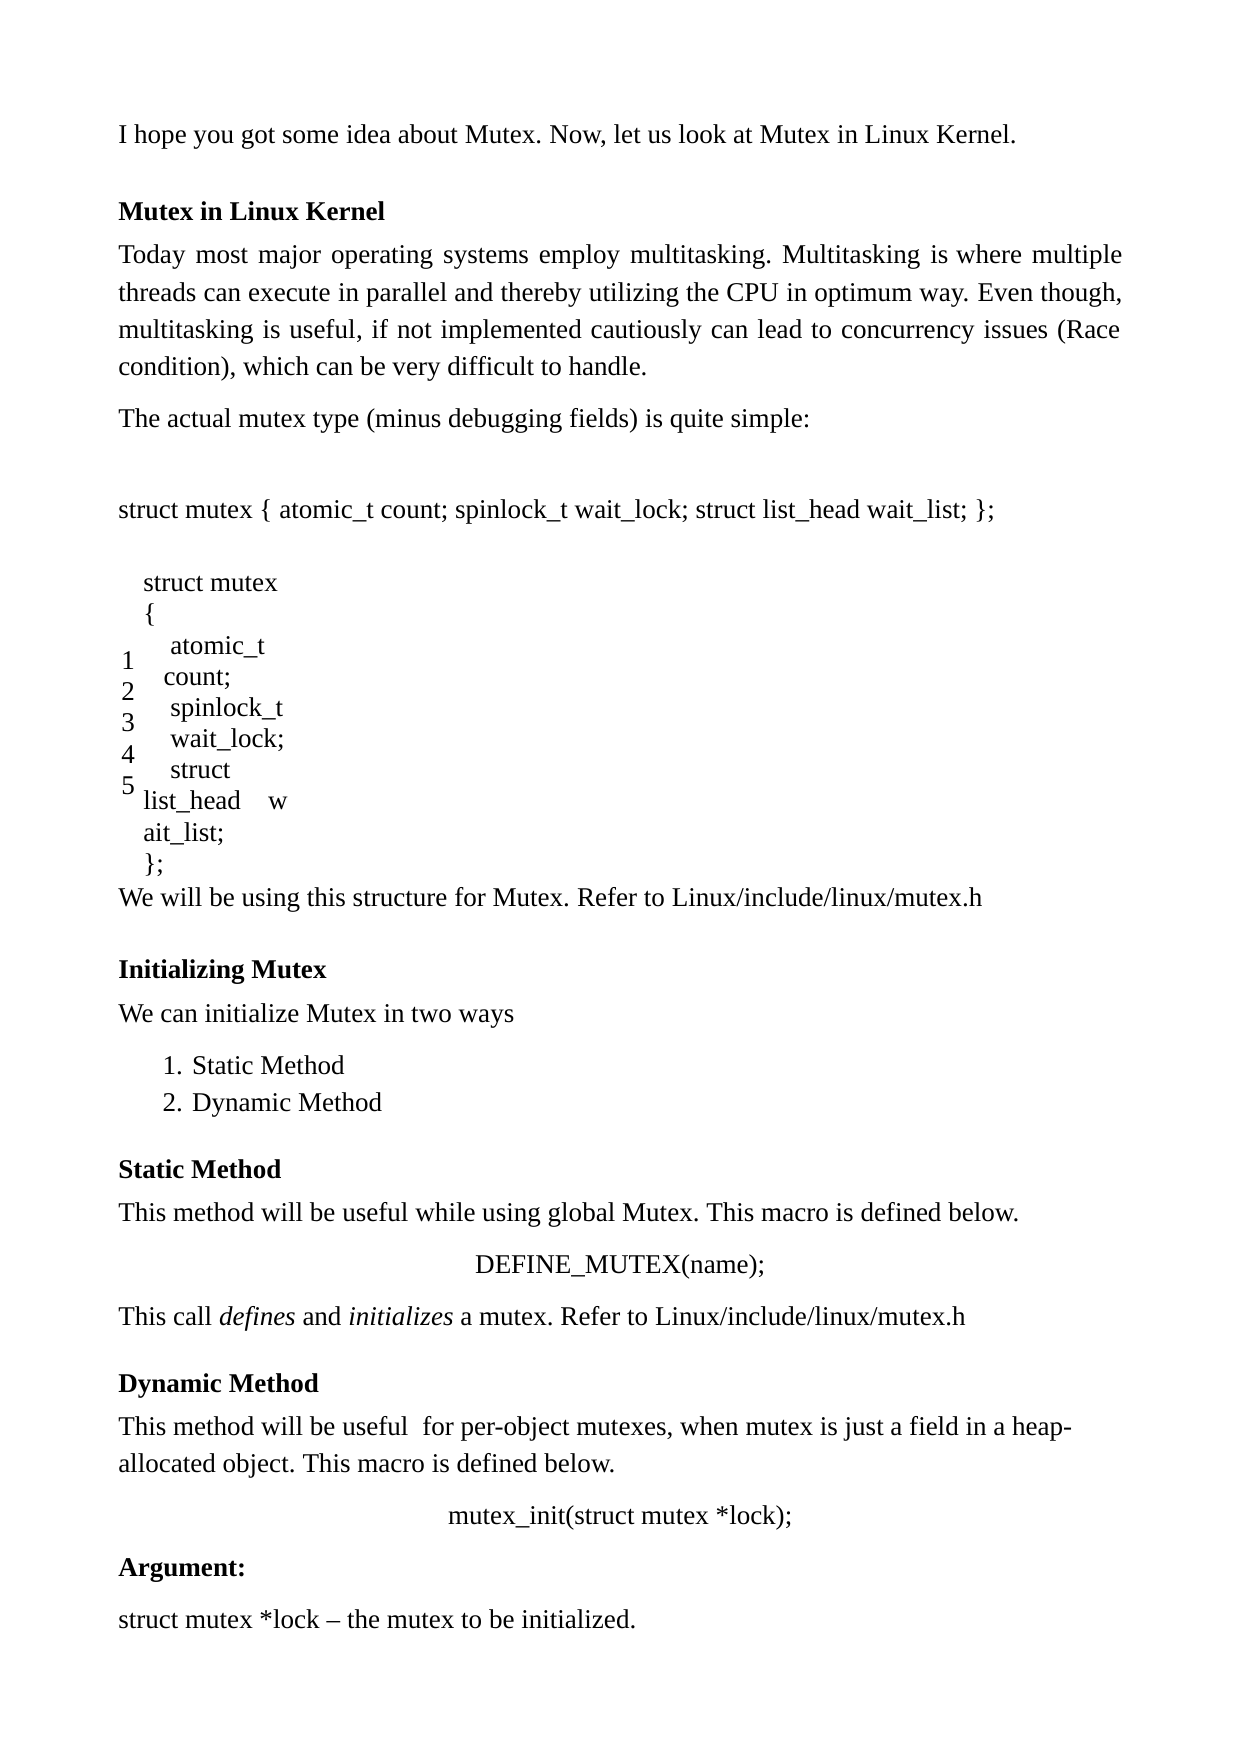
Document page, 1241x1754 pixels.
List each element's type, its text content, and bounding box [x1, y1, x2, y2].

text This method will be useful for per-object mutexes, when mutex is just a field in a heap-allocated object. This macro is defined below. [118, 1410, 1122, 1479]
text mutex_init(struct mutex *lock); [118, 1499, 1122, 1531]
list Dynamic Method [162, 1086, 1122, 1117]
text I hope you got some idea about Mutex. Now, let us look at Mutex in Linux Kernel. [118, 118, 1122, 149]
text This method will be useful while using global Mutex. This macro is defined below. [118, 1196, 1122, 1228]
text Argument: [118, 1551, 1122, 1582]
text We can initialize Mutex in two ways [118, 997, 1122, 1028]
text struct mutex *lock – the mutex to be initialized. [118, 1603, 1122, 1634]
text struct mutex { atomic_t count; spinlock_t wait_lock; struct list_head wait_list; }; [118, 493, 1122, 524]
table_header 1 2 3 4 5 [118, 564, 140, 881]
text This call defines and initializes a mutex. Refer to Linux/include/linux/mutex.h [118, 1300, 1122, 1331]
list Static Method [162, 1049, 1122, 1080]
text The actual mutex type (minus debugging fields) is quite simple: [118, 402, 1122, 433]
table_header struct mutex { atomic_t count; spinlock_t wait_lock; struct list_head wait_list; }; [140, 564, 298, 881]
subtitle Mutex in Linux Kernel [118, 195, 1122, 226]
subtitle Dynamic Method [118, 1367, 1122, 1398]
text We will be using this structure for Mutex. Refer to Linux/include/linux/mutex.h [118, 881, 1122, 912]
subtitle Initializing Mutex [118, 953, 1122, 985]
text Today most major operating systems employ multitasking. Multitasking is where multiple threads can execute in parallel and thereby utilizing the CPU in optimum way. Even though, multitasking is useful, if not implemented cautiously can lead to concurrency issues (Race condition), which can be very difficult to handle. [118, 239, 1122, 382]
text DEFINE_MUTEX(name); [118, 1248, 1122, 1279]
subtitle Static Method [118, 1153, 1122, 1184]
